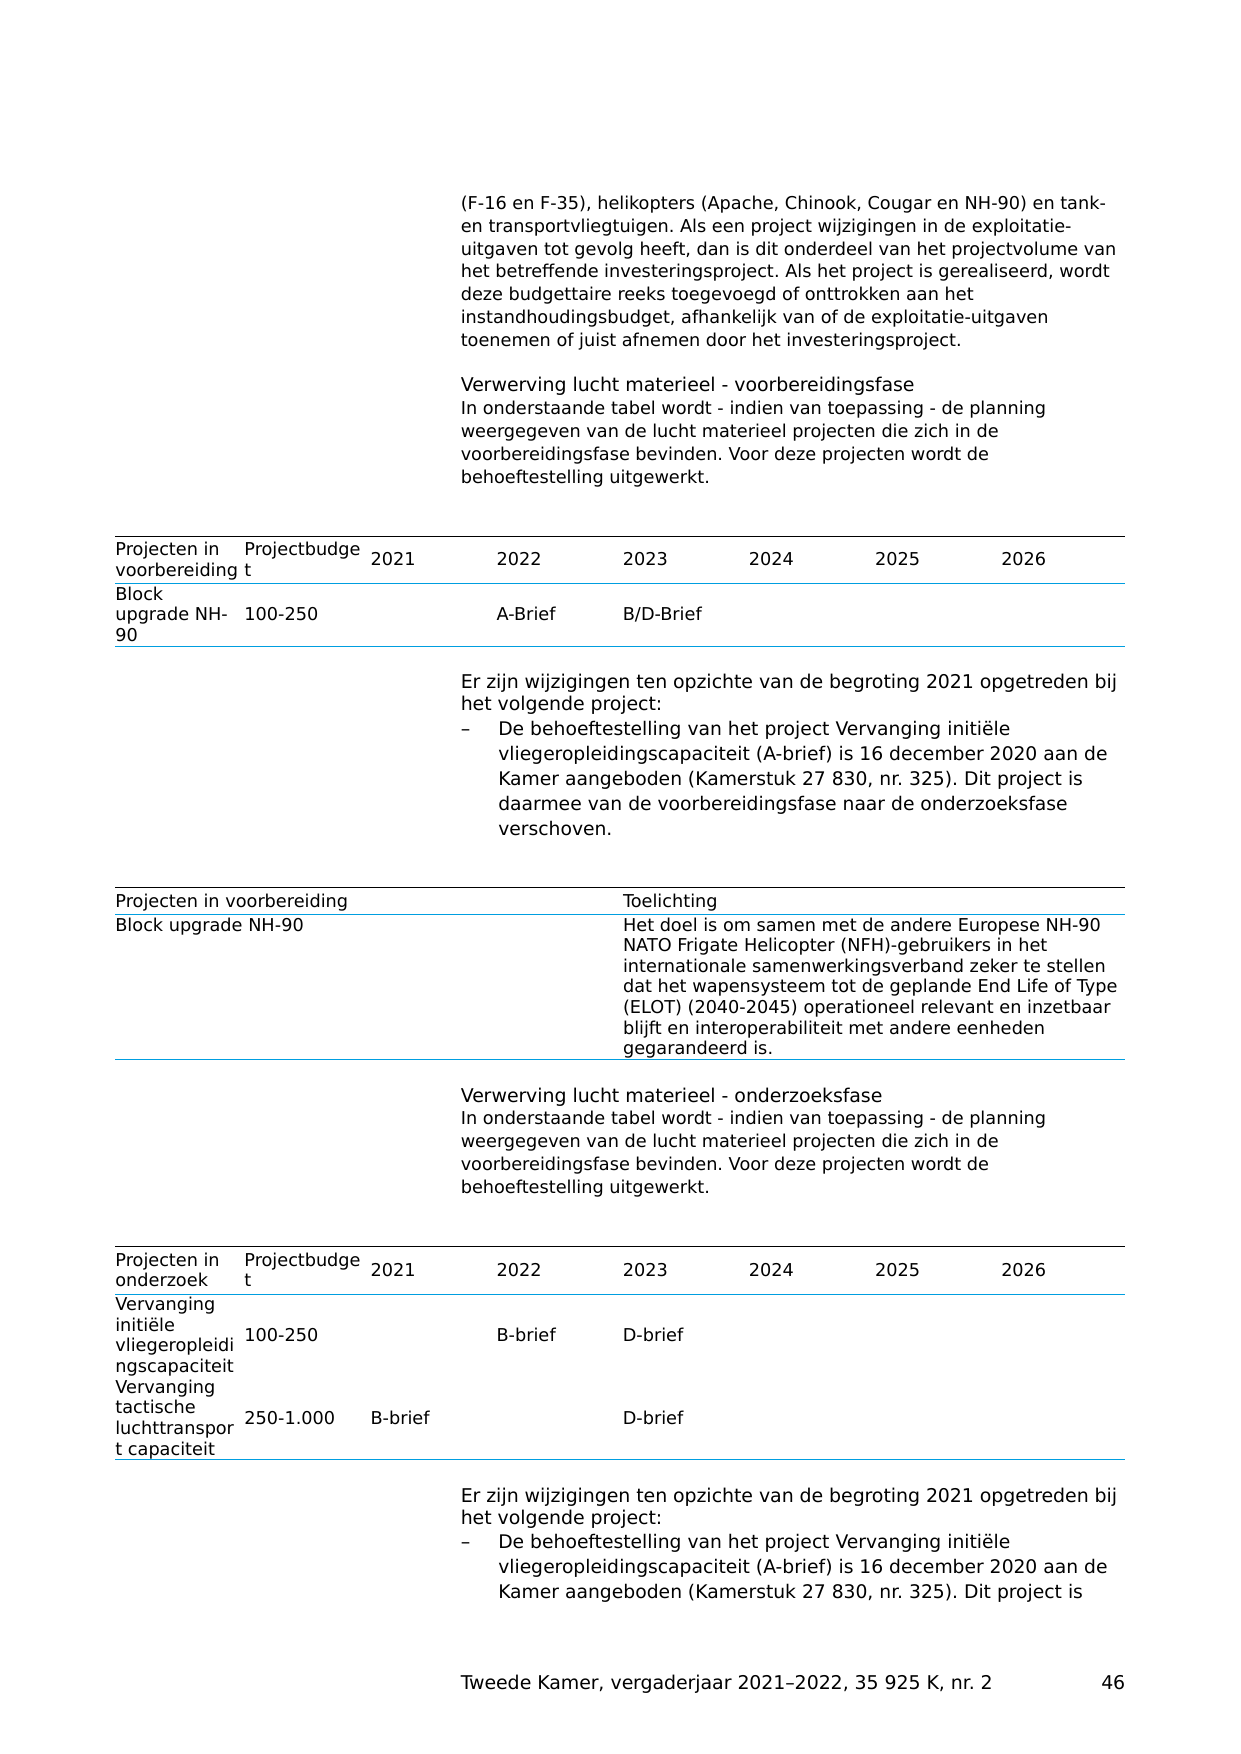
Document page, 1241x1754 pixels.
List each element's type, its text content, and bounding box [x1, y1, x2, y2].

text Er zijn wijzigingen ten opzichte van de begroting 2021 opgetreden bij het volgende project: [461, 1485, 1125, 1529]
table_cell 100-250 [241, 1295, 367, 1377]
text (F-16 en F-35), helikopters (Apache, Chinook, Cougar en NH-90) en tank- en transportvliegtuigen. Als een project wijzigingen in de exploitatie-uitgaven tot gevolg heeft, dan is dit onderdeel van het projectvolume van het betreffende investeringsproject. Als het project is gerealiseerd, wordt deze budgettaire reeks toegevoegd of onttrokken aan het instandhoudingsbudget, afhankelijk van of de exploitatie-uitgaven toenemen of juist afnemen door het investeringsproject. [461, 191, 1125, 351]
table_cell [368, 584, 493, 646]
table_header Tabel 25 Projecten in onderzoeksfase (in miljoenen euro) [115, 1221, 1125, 1246]
title Verwerving lucht materieel - onderzoeksfase [461, 1084, 1125, 1106]
list De behoeftestelling van het project Vervanging initiële vliegeropleidingscapaciteit (A-brief) is 16 december 2020 aan de Kamer aangeboden (Kamerstuk 27 830, nr. 325). Dit project is [461, 1529, 1125, 1604]
title Verwerving lucht materieel - voorbereidingsfase [461, 374, 1125, 396]
text In onderstaande tabel wordt - indien van toepassing - de planning weergegeven van de lucht materieel projecten die zich in de voorbereidingsfase bevinden. Voor deze projecten wordt de behoeftestelling uitgewerkt. [461, 396, 1125, 488]
table_cell [872, 1377, 998, 1459]
table_cell 2023 [620, 1247, 746, 1294]
table_cell 2023 [620, 537, 746, 583]
table_cell [872, 1295, 998, 1377]
table_cell Projecten in voorbereiding [115, 537, 241, 583]
table_cell [872, 584, 998, 646]
table_cell 2021 [368, 1247, 493, 1294]
table_cell Projecten in voorbereiding [115, 888, 620, 914]
table_cell Block upgrade NH-90 [115, 584, 241, 646]
table_cell 2025 [872, 1247, 998, 1294]
table_header Tabel 24 Toelichting projecten in voorbereidingsfase [115, 862, 1125, 887]
table_cell Block upgrade NH-90 [115, 915, 620, 1059]
list De behoeftestelling van het project Vervanging initiële vliegeropleidingscapaciteit (A-brief) is 16 december 2020 aan de Kamer aangeboden (Kamerstuk 27 830, nr. 325). Dit project is daarmee van de voorbereidingsfase naar de onderzoeksfase verschoven. [461, 715, 1125, 840]
table_cell Projecten in onderzoek [115, 1247, 241, 1294]
table_cell [998, 584, 1125, 646]
table_cell 2022 [494, 537, 620, 583]
table_cell Vervanging tactische luchttransport capaciteit [115, 1377, 241, 1459]
table_cell 2024 [746, 537, 872, 583]
table_cell [746, 1295, 872, 1377]
table_cell Toelichting [620, 888, 1125, 914]
table_cell Projectbudget [241, 537, 367, 583]
table_cell A-Brief [494, 584, 620, 646]
table_cell Projectbudget [241, 1247, 367, 1294]
table_cell 2025 [872, 537, 998, 583]
table_cell D-brief [620, 1377, 746, 1459]
text In onderstaande tabel wordt - indien van toepassing - de planning weergegeven van de lucht materieel projecten die zich in de voorbereidingsfase bevinden. Voor deze projecten wordt de behoeftestelling uitgewerkt. [461, 1106, 1125, 1198]
text Er zijn wijzigingen ten opzichte van de begroting 2021 opgetreden bij het volgende project: [461, 671, 1125, 715]
table_cell D-brief [620, 1295, 746, 1377]
table_cell B-brief [494, 1295, 620, 1377]
table_cell [998, 1377, 1125, 1459]
table_cell 2022 [494, 1247, 620, 1294]
table_cell [998, 1295, 1125, 1377]
table_cell Het doel is om samen met de andere Europese NH-90 NATO Frigate Helicopter (NFH)-gebruikers in het internationale samenwerkingsverband zeker te stellen dat het wapensysteem tot de geplande End Life of Type (ELOT) (2040-2045) operationeel relevant en inzetbaar blijft en interoperabiliteit met andere eenheden gegarandeerd is. [620, 915, 1125, 1059]
table_cell Vervanging initiële vliegeropleidingscapaciteit [115, 1295, 241, 1377]
table_cell 250-1.000 [241, 1377, 367, 1459]
table_cell [746, 1377, 872, 1459]
table_cell B/D-Brief [620, 584, 746, 646]
table_cell B-brief [368, 1377, 493, 1459]
table_cell 100-250 [241, 584, 367, 646]
table_cell 2021 [368, 537, 493, 583]
table_cell [494, 1377, 620, 1459]
table_cell [746, 584, 872, 646]
table_header Tabel 23 Projecten in voorbereidingsfase (in miljoenen euro) [115, 511, 1125, 536]
table_cell [368, 1295, 493, 1377]
table_cell 2024 [746, 1247, 872, 1294]
table_cell 2026 [998, 1247, 1125, 1294]
table_cell 2026 [998, 537, 1125, 583]
